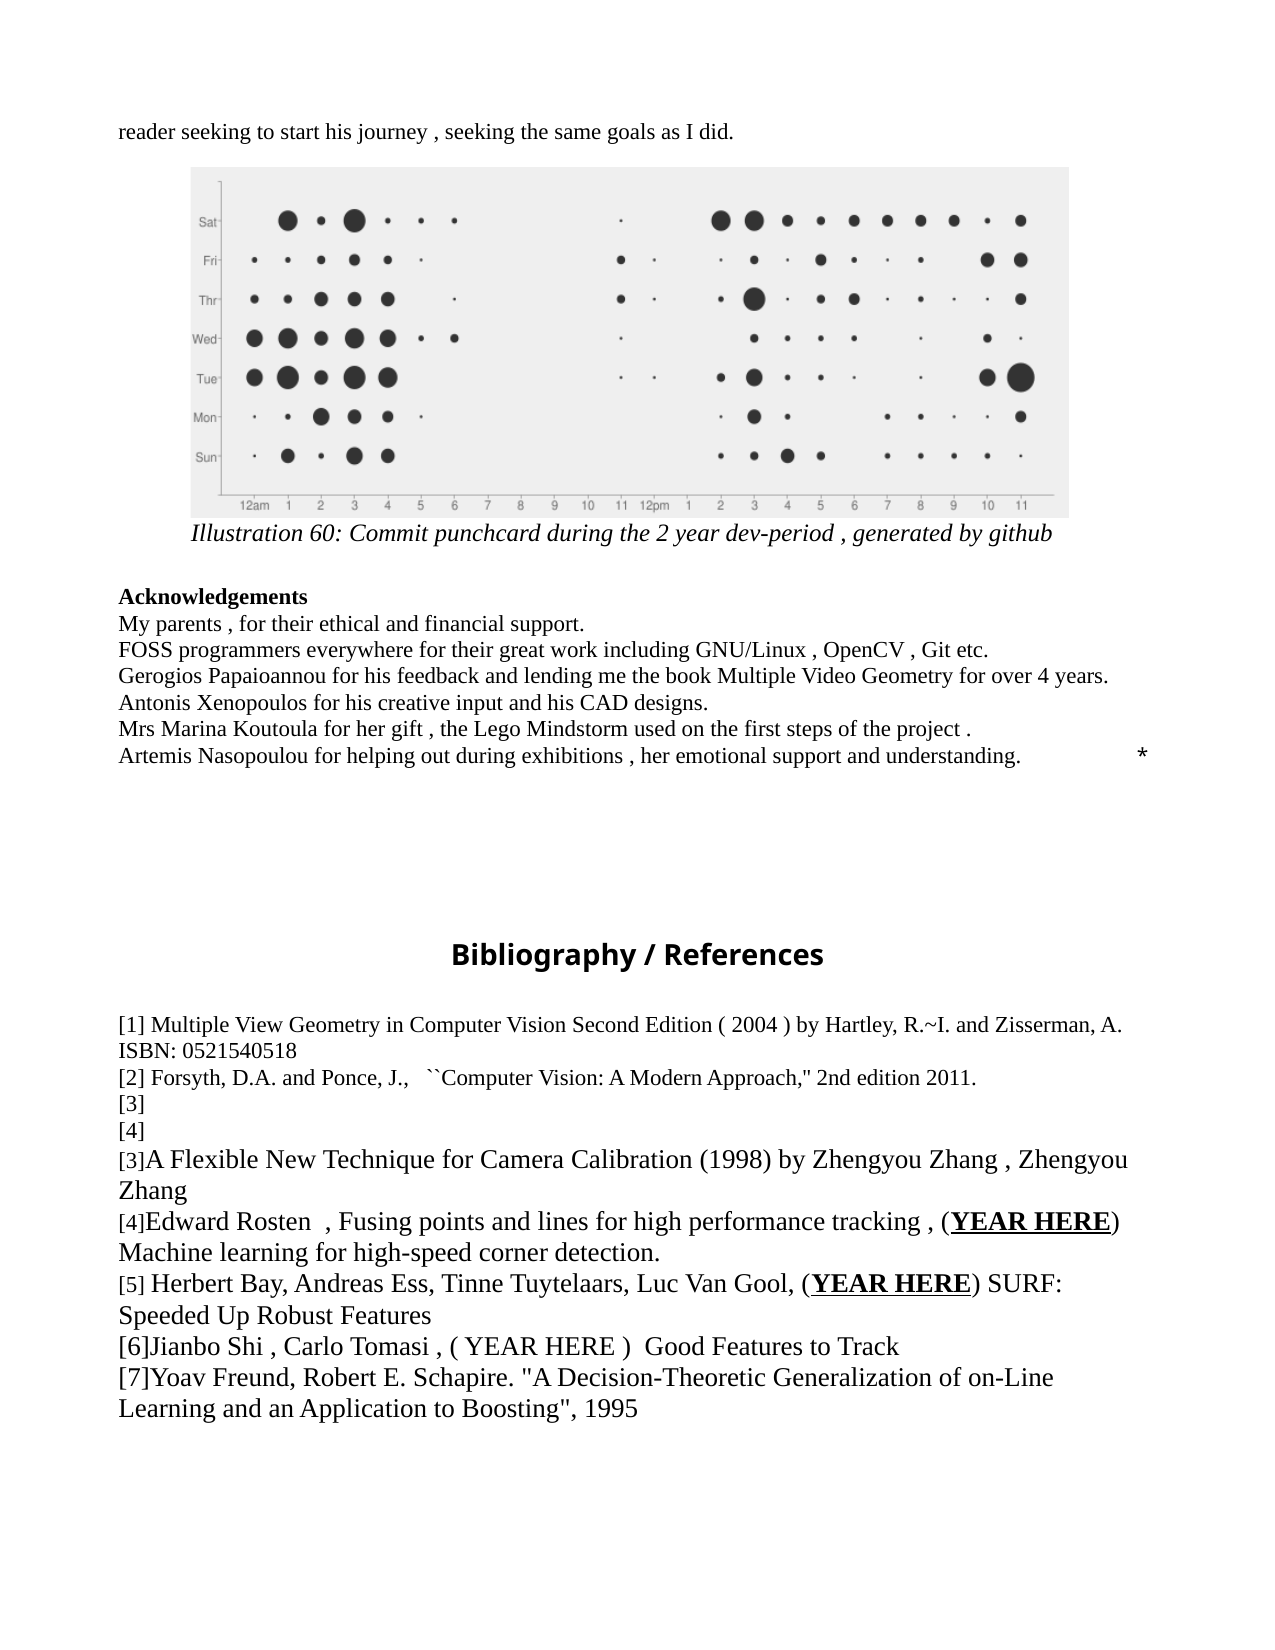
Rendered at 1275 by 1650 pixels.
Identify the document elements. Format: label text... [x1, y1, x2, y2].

text Mrs Marina Koutoula for her gift , the Lego Mindstorm used on the first steps of the project . [118, 715, 1157, 742]
text Gerogios Papaioannou for his feedback and lending me the book Multiple Video Geometry for over 4 years. [118, 662, 1157, 689]
text Antonis Xenopoulos for his creative input and his CAD designs. [118, 689, 1157, 715]
text [2] Forsyth, D.A. and Ponce, J., ``Computer Vision: A Modern Approach,'' 2nd edition 2011. [118, 1064, 1157, 1090]
text [3]A Flexible New Technique for Camera Calibration (1998) by Zhengyou Zhang , Zhengyou Zhang [118, 1143, 1157, 1205]
text My parents , for their ethical and financial support. [118, 610, 1157, 636]
text Illustration 60: Commit punchcard during the 2 year dev-period , generated by github [191, 518, 1069, 547]
text [4]Edward Rosten , Fusing points and lines for high performance tracking , (YEAR HERE) Machine learning for high-speed corner detection. [118, 1205, 1157, 1268]
text Bibliography / References [118, 935, 1157, 974]
text [5] Herbert Bay, Andreas Ess, Tinne Tuytelaars, Luc Van Gool, (YEAR HERE) SURF: Speeded Up Robust Features [118, 1268, 1157, 1330]
text [3] [118, 1090, 1157, 1117]
text FOSS programmers everywhere for their great work including GNU/Linux , OpenCV , Git etc. [118, 636, 1157, 662]
picture [190, 167, 1069, 518]
text [7]Yoav Freund, Robert E. Schapire. "A Decision-Theoretic Generalization of on-Line Learning and an Application to Boosting", 1995 [118, 1361, 1157, 1423]
text [4] [118, 1117, 1157, 1143]
text Acknowledgements [118, 583, 1157, 610]
text [6]Jianbo Shi , Carlo Tomasi , ( YEAR HERE ) Good Features to Track [118, 1330, 1157, 1361]
text Artemis Nasopoulou for helping out during exhibitions , her emotional support and understanding. * [118, 742, 1157, 770]
text [1] Multiple View Geometry in Computer Vision Second Edition ( 2004 ) by Hartley, R.~I. and Zisserman, A. ISBN: 0521540518 [118, 1011, 1157, 1064]
text reader seeking to start his journey , seeking the same goals as I did. [118, 118, 1157, 144]
